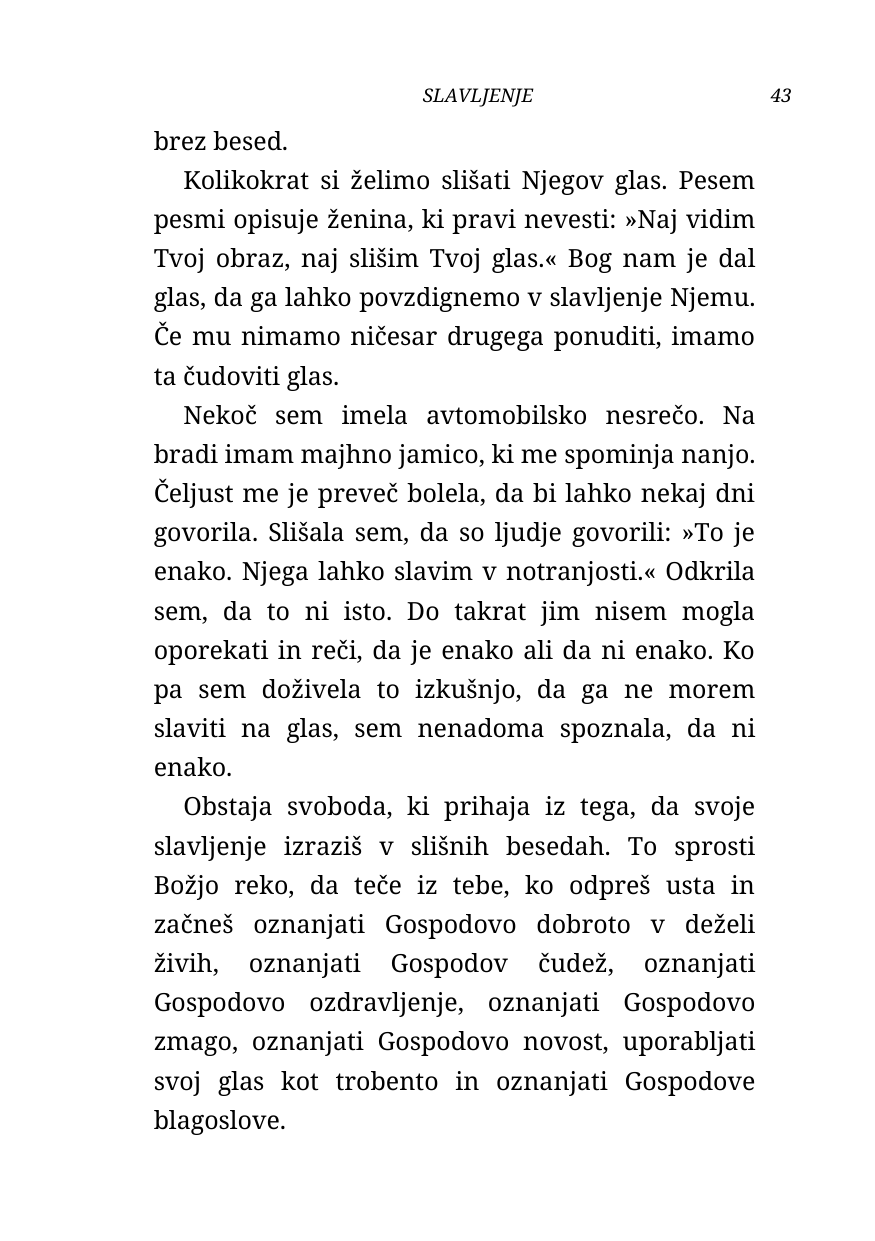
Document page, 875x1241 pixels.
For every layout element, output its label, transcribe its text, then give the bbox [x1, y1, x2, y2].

text brez besed. [153, 123, 756, 157]
text Kolikokrat si želimo slišati Njegov glas. Pesem pesmi opisuje ženina, ki pravi nevesti: »Naj vidim Tvoj obraz, naj slišim Tvoj glas.« Bog nam je dal glas, da ga lahko povzdignemo v slavljenje Njemu. Če mu nimamo ničesar drugega ponuditi, imamo ta čudoviti glas. [153, 162, 756, 392]
text Obstaja svoboda, ki prihaja iz tega, da svoje slavljenje izraziš v slišnih besedah. To sprosti Božjo reko, da teče iz tebe, ko odpreš usta in začneš oznanjati Gospodovo dobroto v deželi živih, oznanjati Gospodov čudež, oznanjati Gospodovo ozdravljenje, oznanjati Gospodovo zmago, oznanjati Gospodovo novost, uporabljati svoj glas kot trobento in oznanjati Gospodove blagoslove. [153, 789, 756, 1136]
text Nekoč sem imela avtomobilsko nesrečo. Na bradi imam majhno jamico, ki me spominja nanjo. Čeljust me je preveč bolela, da bi lahko nekaj dni govorila. Slišala sem, da so ljudje govorili: »To je enako. Njega lahko slavim v notranjosti.« Odkrila sem, da to ni isto. Do takrat jim nisem mogla oporekati in reči, da je enako ali da ni enako. Ko pa sem doživela to izkušnjo, da ga ne morem slaviti na glas, sem nenadoma spoznala, da ni enako. [153, 397, 756, 784]
